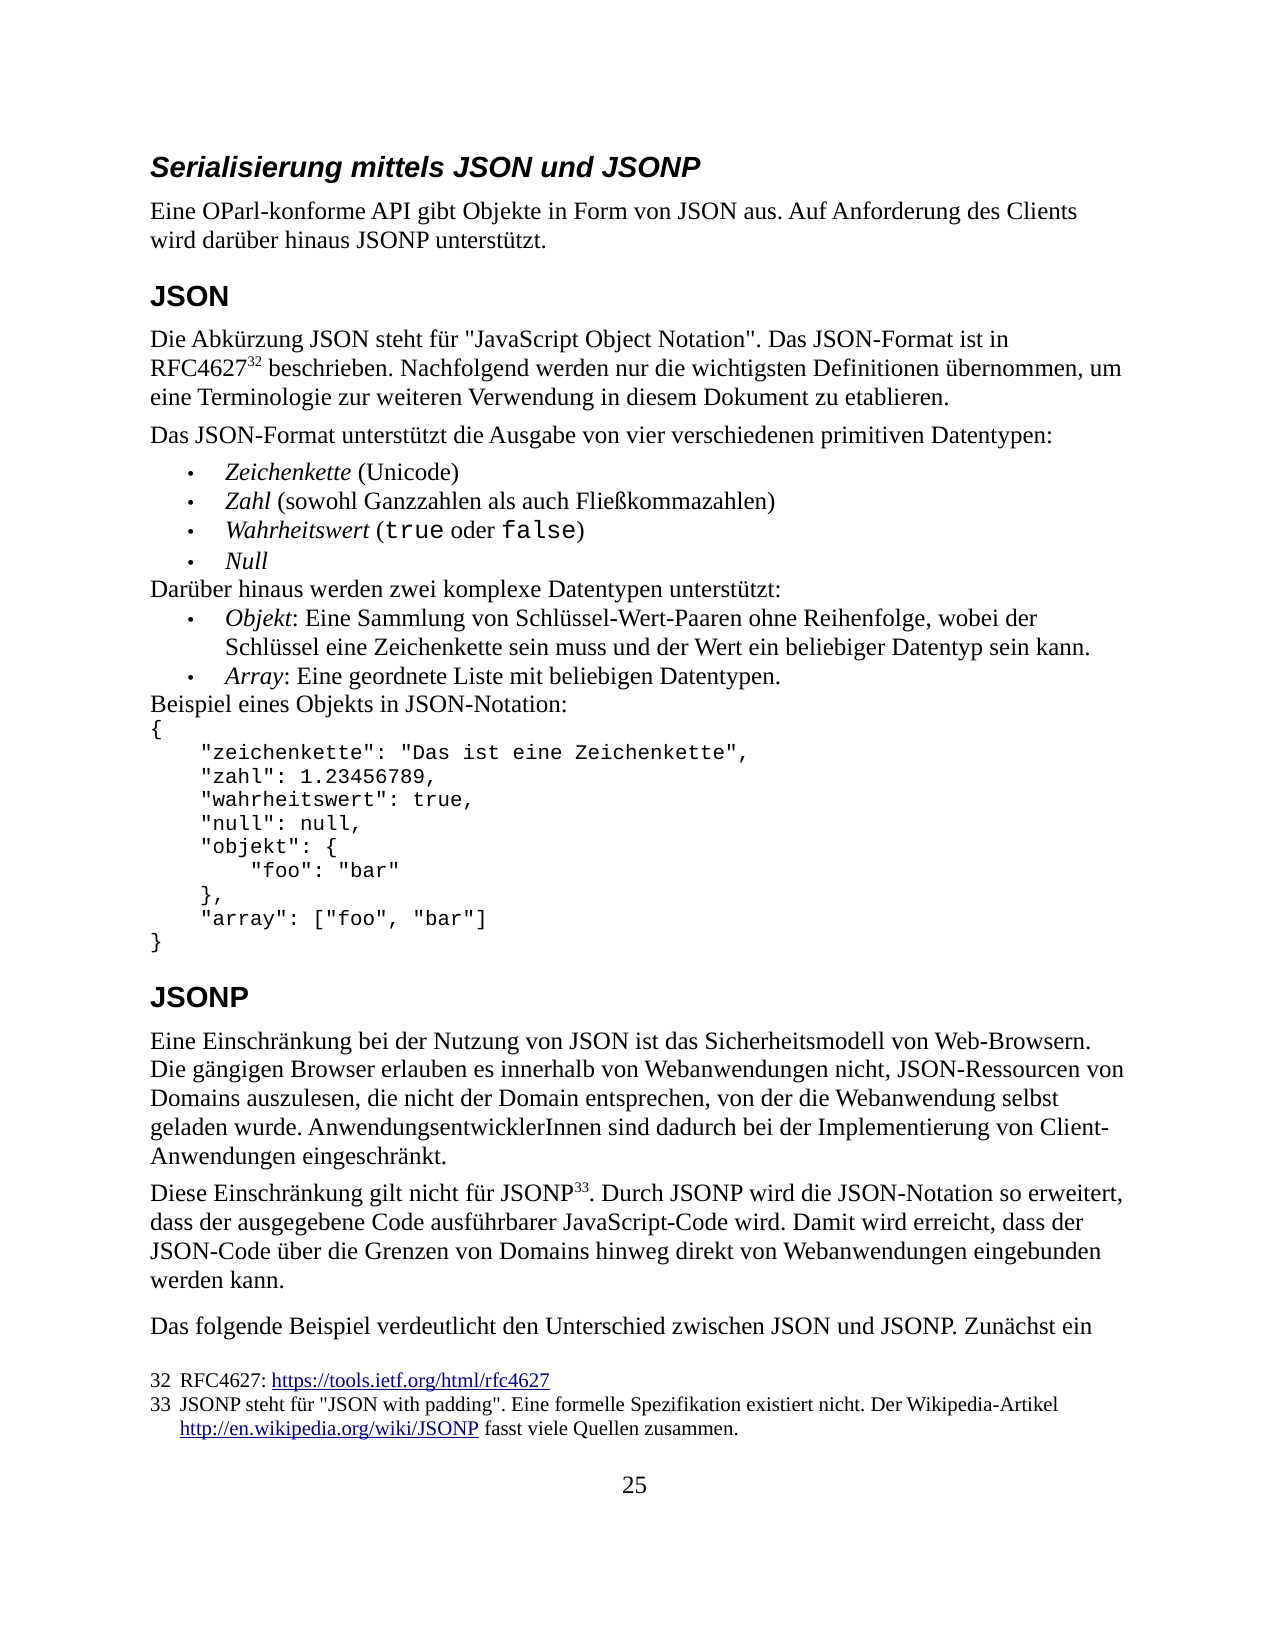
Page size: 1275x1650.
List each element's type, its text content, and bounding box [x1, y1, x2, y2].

list Zahl (sowohl Ganzzahlen als auch Fließkommazahlen) [187, 486, 1125, 515]
text Das folgende Beispiel verdeutlicht den Unterschied zwischen JSON und JSONP. Zunächst ein [150, 1311, 1125, 1340]
list Zeichenkette (Unicode) [187, 457, 1125, 486]
text Die Abkürzung JSON steht für "JavaScript Object Notation". Das JSON-Format ist in RFC4627 beschrieben. Nachfolgend werden nur die wichtigsten Definitionen übernommen, um eine Terminologie zur weiteren Verwendung in diesem Dokument zu etablieren. [150, 324, 1125, 411]
text Diese Einschränkung gilt nicht für JSONP. Durch JSONP wird die JSON-Notation so erweitert, dass der ausgegebene Code ausführbarer JavaScript-Code wird. Damit wird erreicht, dass der JSON-Code über die Grenzen von Domains hinweg direkt von Webanwendungen eingebunden werden kann. [150, 1178, 1125, 1293]
list Null [187, 546, 1125, 574]
text { [150, 718, 1125, 742]
text "zahl": 1.23456789, [150, 766, 1125, 789]
text Eine OParl-konforme API gibt Objekte in Form von JSON aus. Auf Anforderung des Clients wird darüber hinaus JSONP unterstützt. [150, 196, 1125, 253]
text JSONP steht für "JSON with padding". Eine formelle Spezifikation existiert nicht. Der Wikipedia-Artikel http://en.wikipedia.org/wiki/JSONP fasst viele Quellen zusammen. [150, 1392, 1125, 1440]
text "zeichenkette": "Das ist eine Zeichenkette", [150, 742, 1125, 766]
list Wahrheitswert (true oder false) [187, 515, 1125, 546]
text "null": null, [150, 813, 1125, 837]
text Darüber hinaus werden zwei komplexe Datentypen unterstützt: [150, 574, 1125, 603]
text RFC4627: https://tools.ietf.org/html/rfc4627 [150, 1368, 1125, 1392]
text Beispiel eines Objekts in JSON-Notation: [150, 689, 1125, 718]
text "foo": "bar" [150, 860, 1125, 884]
subtitle JSON [150, 278, 1125, 312]
text "array": ["foo", "bar"] [150, 907, 1125, 931]
subtitle JSONP [150, 980, 1125, 1013]
text "wahrheitswert": true, [150, 789, 1125, 813]
text } [150, 931, 1125, 955]
list Array: Eine geordnete Liste mit beliebigen Datentypen. [187, 661, 1125, 689]
text Das JSON-Format unterstützt die Ausgabe von vier verschiedenen primitiven Datentypen: [150, 420, 1125, 448]
text "objekt": { [150, 837, 1125, 860]
subtitle Serialisierung mittels JSON und JSONP [150, 150, 1125, 183]
list Objekt: Eine Sammlung von Schlüssel-Wert-Paaren ohne Reihenfolge, wobei der Schlüssel eine Zeichenkette sein muss und der Wert ein beliebiger Datentyp sein kann. [187, 603, 1125, 661]
text }, [150, 884, 1125, 907]
text Eine Einschränkung bei der Nutzung von JSON ist das Sicherheitsmodell von Web-Browsern. Die gängigen Browser erlauben es innerhalb von Webanwendungen nicht, JSON-Ressourcen von Domains auszulesen, die nicht der Domain entsprechen, von der die Webanwendung selbst geladen wurde. AnwendungsentwicklerInnen sind dadurch bei der Implementierung von Client-Anwendungen eingeschränkt. [150, 1026, 1125, 1169]
